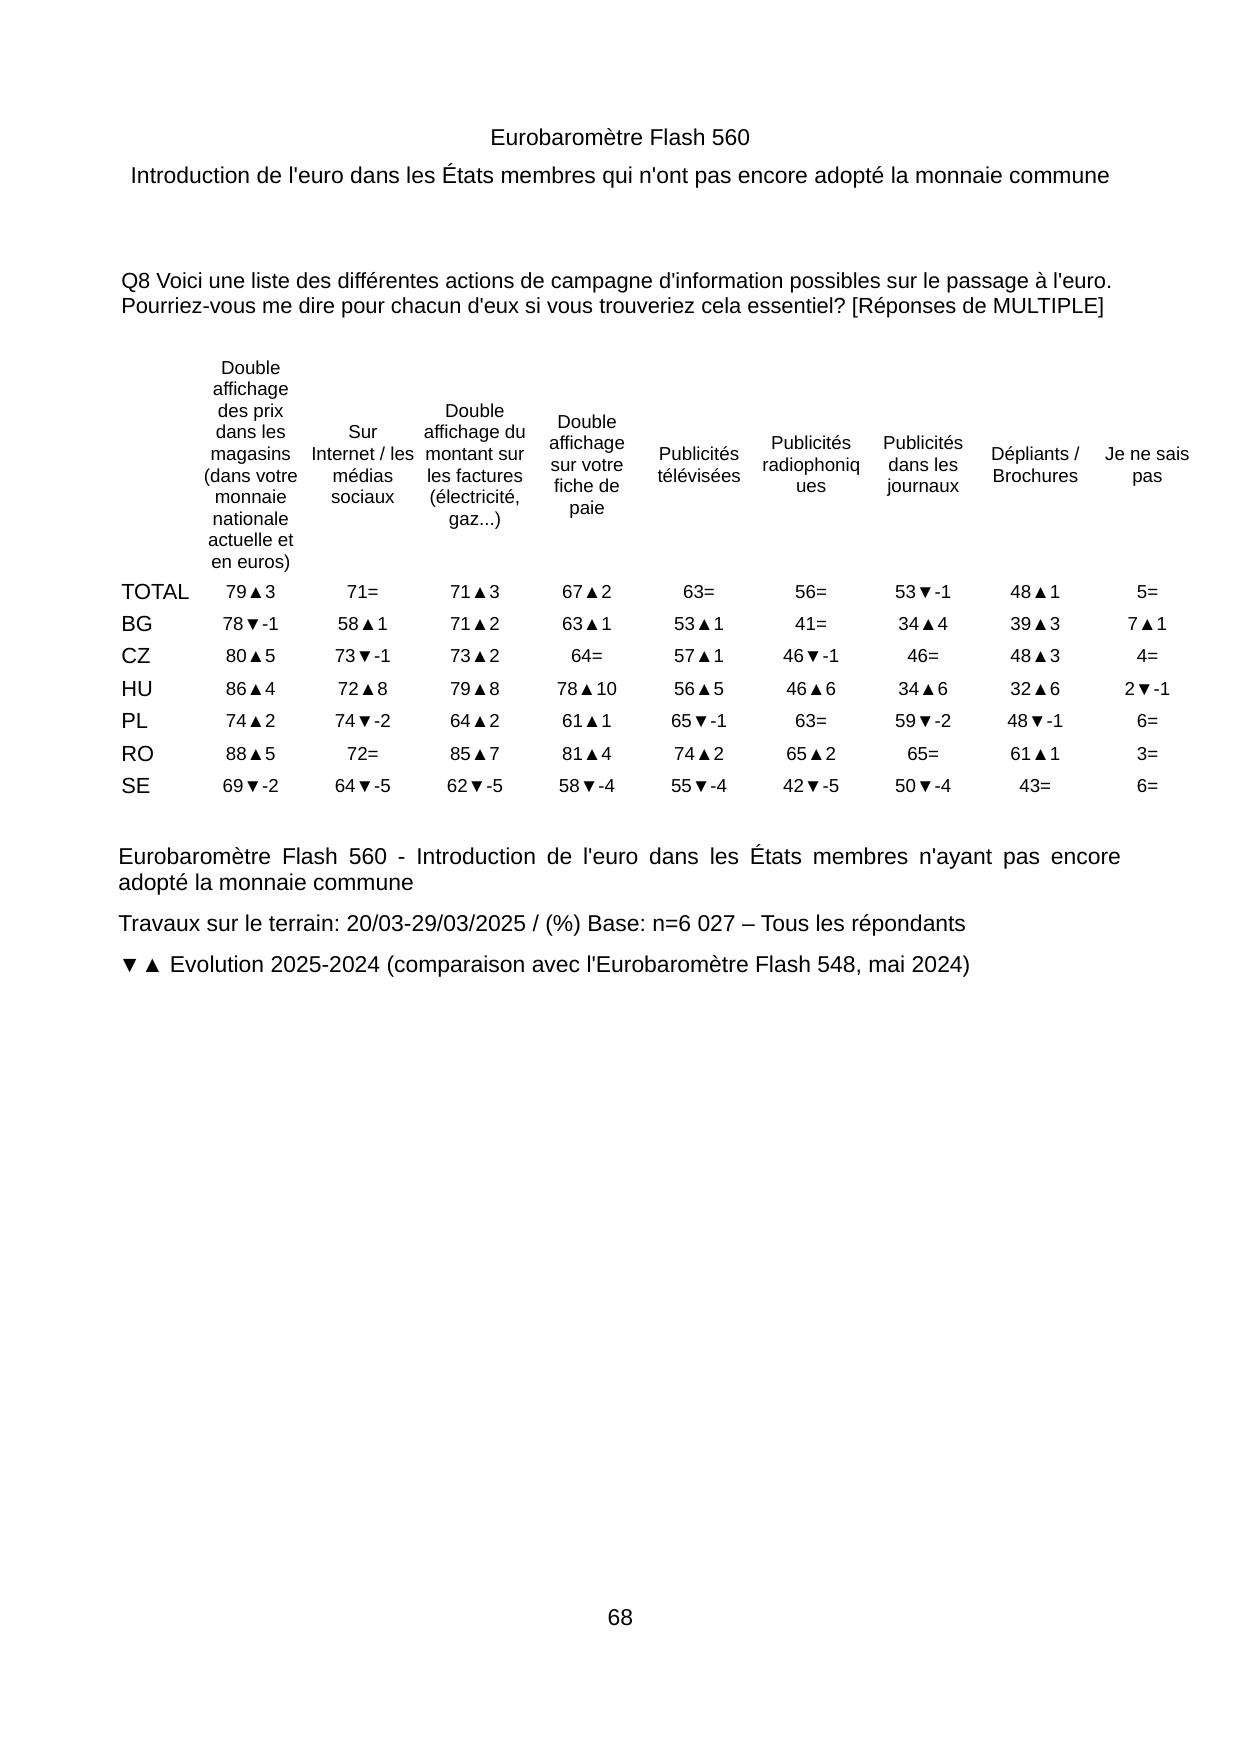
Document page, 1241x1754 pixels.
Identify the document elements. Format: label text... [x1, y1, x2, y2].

text ▼▲ Evolution 2025-2024 (comparaison avec l'Eurobaromètre Flash 548, mai 2024) [118, 951, 1122, 977]
table_cell [755, 321, 867, 354]
table_cell SE [118, 770, 194, 802]
table_cell [643, 321, 755, 354]
table_cell 53▲1 [643, 608, 755, 640]
table_cell 73▲2 [419, 640, 531, 672]
table_cell 43= [979, 770, 1091, 802]
table_cell 73▼-1 [307, 640, 419, 672]
table_cell 53▼-1 [867, 575, 979, 607]
table_cell Dépliants / Brochures [979, 354, 1091, 575]
table_cell 34▲4 [867, 608, 979, 640]
table_cell 62▼-5 [419, 770, 531, 802]
table_cell 71= [307, 575, 419, 607]
table_cell 6= [1091, 705, 1203, 737]
table_cell HU [118, 672, 194, 705]
table_cell 67▲2 [531, 575, 643, 607]
table_cell 64= [531, 640, 643, 672]
table_cell 64▼-5 [307, 770, 419, 802]
table_cell Sur Internet / les médias sociaux [307, 354, 419, 575]
table_cell Double affichage des prix dans les magasins (dans votre monnaie nationale actuelle et en euros) [195, 354, 307, 575]
table_cell 32▲6 [979, 672, 1091, 705]
table_cell 46▲6 [755, 672, 867, 705]
table_cell 42▼-5 [755, 770, 867, 802]
table_cell 86▲4 [195, 672, 307, 705]
table_cell 5= [1091, 575, 1203, 607]
table_cell [195, 321, 307, 354]
text Travaux sur le terrain: 20/03-29/03/2025 / (%) Base: n=6 027 – Tous les répondants [118, 910, 1122, 936]
table_cell 80▲5 [195, 640, 307, 672]
table_cell 85▲7 [419, 737, 531, 769]
table_cell 72▲8 [307, 672, 419, 705]
table_cell RO [118, 737, 194, 769]
table_cell 56▲5 [643, 672, 755, 705]
table_cell 74▲2 [643, 737, 755, 769]
table_cell 72= [307, 737, 419, 769]
table_cell 57▲1 [643, 640, 755, 672]
table_cell 48▼-1 [979, 705, 1091, 737]
table_cell 39▲3 [979, 608, 1091, 640]
table_cell 2▼-1 [1091, 672, 1203, 705]
table_cell [118, 354, 194, 575]
table_cell 78▲10 [531, 672, 643, 705]
table_cell Double affichage sur votre fiche de paie [531, 354, 643, 575]
table_cell 63= [755, 705, 867, 737]
table_cell 46= [867, 640, 979, 672]
table_cell 61▲1 [531, 705, 643, 737]
table_header Q8 Voici une liste des différentes actions de campagne d'information possibles sur le passage à l'euro. Pourriez-vous me dire pour chacun d'eux si vous trouveriez cela essentiel? [Réponses de MULTIPLE] [118, 265, 1203, 321]
table_cell [531, 321, 643, 354]
table_cell 79▲3 [195, 575, 307, 607]
table_cell 58▲1 [307, 608, 419, 640]
table_cell 69▼-2 [195, 770, 307, 802]
table_cell CZ [118, 640, 194, 672]
table_cell [307, 321, 419, 354]
table_cell 61▲1 [979, 737, 1091, 769]
table_cell 65= [867, 737, 979, 769]
table_cell 59▼-2 [867, 705, 979, 737]
table_cell 3= [1091, 737, 1203, 769]
table_cell 58▼-4 [531, 770, 643, 802]
table_cell 7▲1 [1091, 608, 1203, 640]
table_cell 63= [643, 575, 755, 607]
table_cell 64▲2 [419, 705, 531, 737]
table_cell 88▲5 [195, 737, 307, 769]
table_cell 81▲4 [531, 737, 643, 769]
table_cell 74▲2 [195, 705, 307, 737]
table_cell 48▲3 [979, 640, 1091, 672]
table_cell Double affichage du montant sur les factures (électricité, gaz...) [419, 354, 531, 575]
table_cell 56= [755, 575, 867, 607]
table_cell 50▼-4 [867, 770, 979, 802]
table_cell 4= [1091, 640, 1203, 672]
table_cell TOTAL [118, 575, 194, 607]
table_cell Publicités radiophoniques [755, 354, 867, 575]
table_cell 78▼-1 [195, 608, 307, 640]
table_cell [979, 321, 1091, 354]
table_cell 71▲2 [419, 608, 531, 640]
table_cell 71▲3 [419, 575, 531, 607]
table_cell 63▲1 [531, 608, 643, 640]
text Eurobaromètre Flash 560 - Introduction de l'euro dans les États membres n'ayant pas encore adopté la monnaie commune [118, 843, 1122, 896]
table_cell 79▲8 [419, 672, 531, 705]
table_cell 65▲2 [755, 737, 867, 769]
table_cell PL [118, 705, 194, 737]
table_cell [1091, 321, 1203, 354]
table_cell 34▲6 [867, 672, 979, 705]
table_cell 41= [755, 608, 867, 640]
table_cell 6= [1091, 770, 1203, 802]
table_cell Publicités télévisées [643, 354, 755, 575]
table_cell [419, 321, 531, 354]
table_cell 48▲1 [979, 575, 1091, 607]
table_cell BG [118, 608, 194, 640]
table_cell Publicités dans les journaux [867, 354, 979, 575]
table_cell 55▼-4 [643, 770, 755, 802]
table_cell [867, 321, 979, 354]
table_cell 74▼-2 [307, 705, 419, 737]
table_cell Je ne sais pas [1091, 354, 1203, 575]
table_cell 65▼-1 [643, 705, 755, 737]
table_cell [118, 321, 194, 354]
table_cell 46▼-1 [755, 640, 867, 672]
